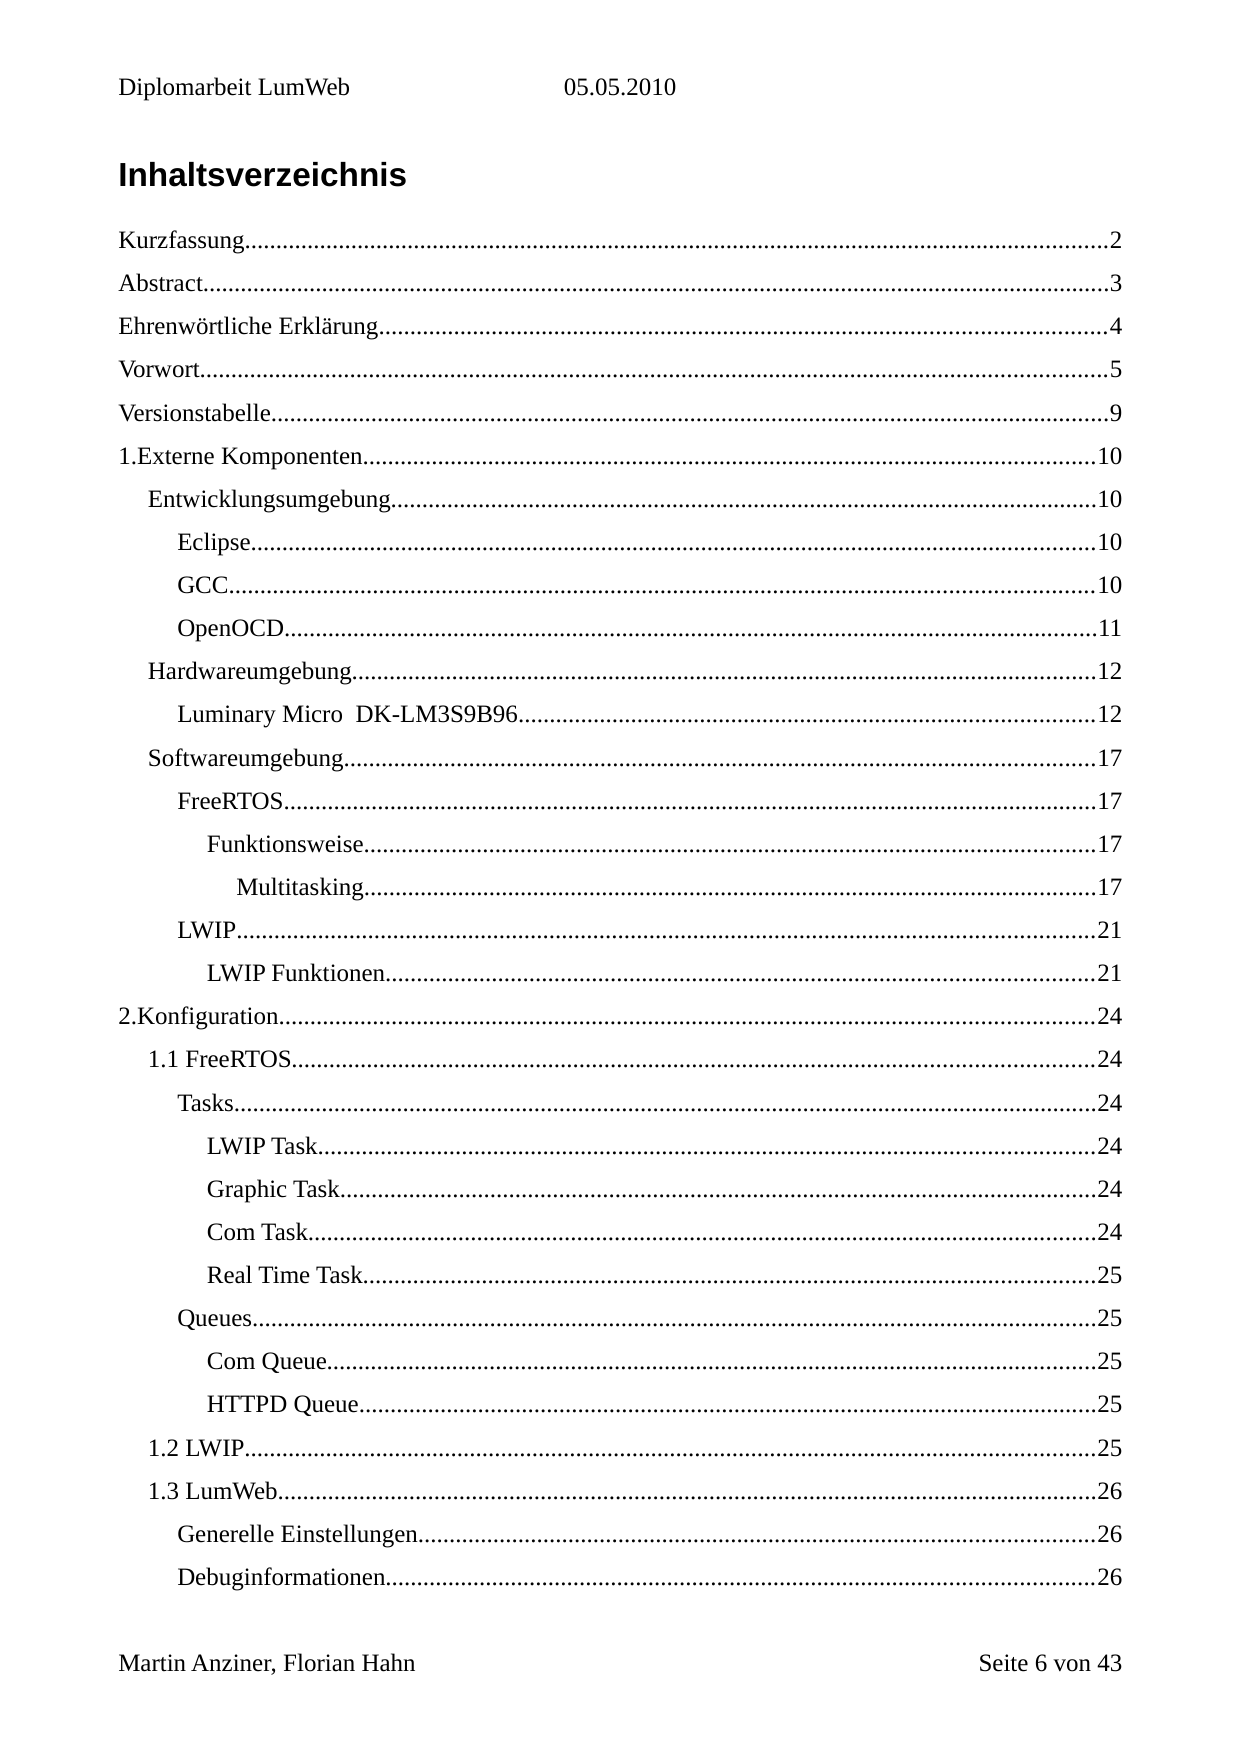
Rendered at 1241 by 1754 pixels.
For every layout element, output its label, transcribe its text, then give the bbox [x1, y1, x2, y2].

text LWIP Funktionen 21 [207, 958, 1122, 987]
text HTTPD Queue 25 [207, 1389, 1122, 1418]
text Luminary Micro DK-LM3S9B96 12 [177, 699, 1122, 728]
text 2.Konfiguration 24 [118, 1001, 1122, 1030]
text Debuginformationen 26 [177, 1562, 1122, 1591]
text LWIP Task 24 [207, 1131, 1122, 1159]
text LWIP 21 [177, 915, 1122, 944]
text Tasks 24 [177, 1088, 1122, 1116]
text Ehrenwörtliche Erklärung 4 [118, 311, 1122, 340]
text 1.2 LWIP 25 [148, 1433, 1122, 1461]
text Eclipse 10 [177, 527, 1122, 556]
text 1.3 LumWeb 26 [148, 1476, 1122, 1504]
text Graphic Task 24 [207, 1174, 1122, 1203]
text Hardwareumgebung 12 [148, 656, 1122, 685]
text 1.Externe Komponenten 10 [118, 441, 1122, 469]
text Generelle Einstellungen 26 [177, 1519, 1122, 1548]
text Versionstabelle 9 [118, 398, 1122, 426]
text Com Queue 25 [207, 1346, 1122, 1375]
text OpenOCD 11 [177, 613, 1122, 642]
text Queues 25 [177, 1303, 1122, 1332]
text FreeRTOS 17 [177, 786, 1122, 814]
text Com Task 24 [207, 1217, 1122, 1246]
text Kurzfassung 2 [118, 225, 1122, 254]
text Funktionsweise 17 [207, 829, 1122, 858]
text Multitasking 17 [236, 872, 1122, 901]
text 1.1 FreeRTOS 24 [148, 1044, 1122, 1073]
text Real Time Task 25 [207, 1260, 1122, 1289]
text GCC 10 [177, 570, 1122, 599]
text Vorwort 5 [118, 354, 1122, 383]
subtitle Inhaltsverzeichnis [118, 155, 1122, 193]
text Entwicklungsumgebung 10 [148, 484, 1122, 513]
text Softwareumgebung 17 [148, 743, 1122, 771]
text Abstract 3 [118, 268, 1122, 297]
